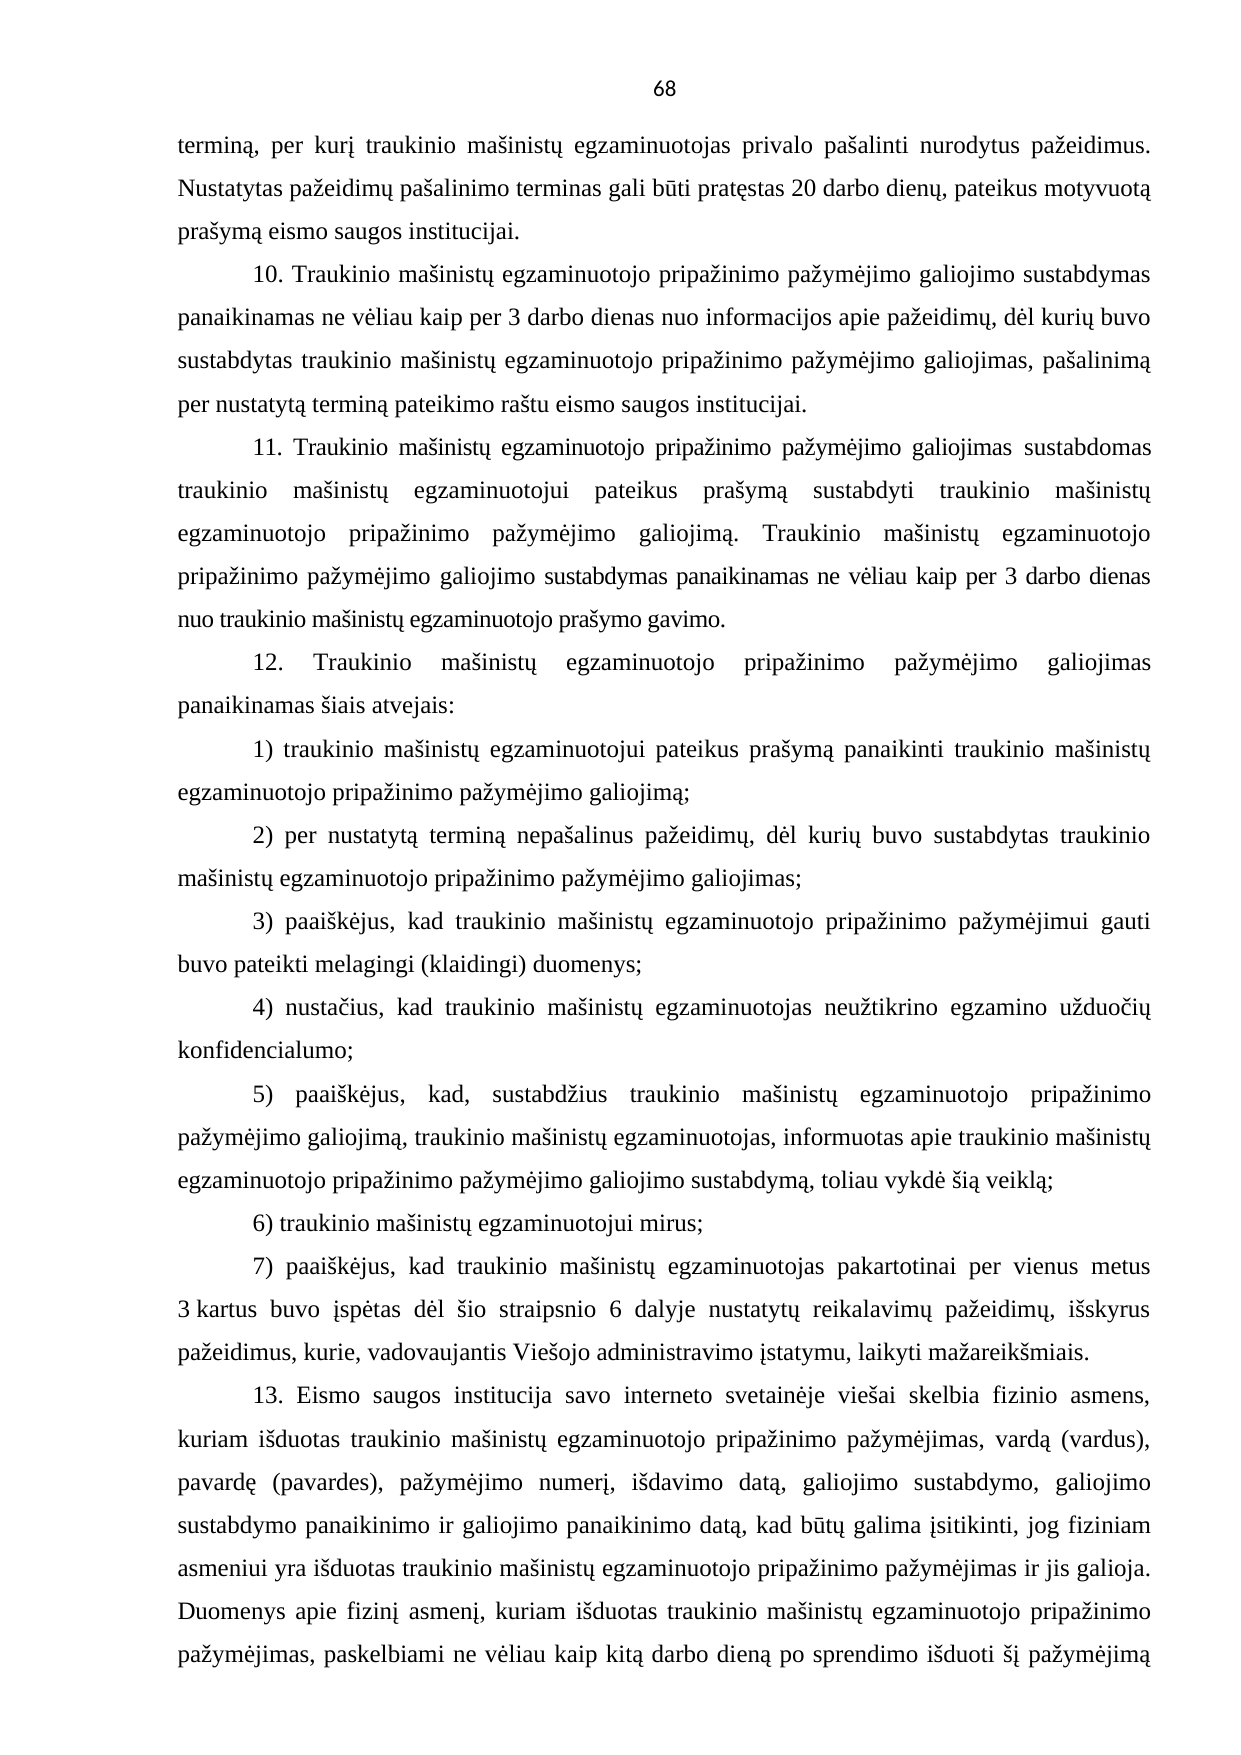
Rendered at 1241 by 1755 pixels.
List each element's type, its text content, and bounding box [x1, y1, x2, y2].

text 1) traukinio mašinistų egzaminuotojui pateikus prašymą panaikinti traukinio mašinistų egzaminuotojo pripažinimo pažymėjimo galiojimą; [177, 734, 1152, 806]
text 10. Traukinio mašinistų egzaminuotojo pripažinimo pažymėjimo galiojimo sustabdymas panaikinamas ne vėliau kaip per 3 darbo dienas nuo informacijos apie pažeidimų, dėl kurių buvo sustabdytas traukinio mašinistų egzaminuotojo pripažinimo pažymėjimo galiojimas, pašalinimą per nustatytą terminą pateikimo raštu eismo saugos institucijai. [177, 259, 1152, 417]
text 11. Traukinio mašinistų egzaminuotojo pripažinimo pažymėjimo galiojimas sustabdomas traukinio mašinistų egzaminuotojui pateikus prašymą sustabdyti traukinio mašinistų egzaminuotojo pripažinimo pažymėjimo galiojimą. Traukinio mašinistų egzaminuotojo pripažinimo pažymėjimo galiojimo sustabdymas panaikinamas ne vėliau kaip per 3 darbo dienas nuo traukinio mašinistų egzaminuotojo prašymo gavimo. [177, 432, 1152, 633]
text 6) traukinio mašinistų egzaminuotojui mirus; [177, 1208, 1152, 1237]
text 3) paaiškėjus, kad traukinio mašinistų egzaminuotojo pripažinimo pažymėjimui gauti buvo pateikti melagingi (klaidingi) duomenys; [177, 906, 1152, 978]
text 13. Eismo saugos institucija savo interneto svetainėje viešai skelbia fizinio asmens, kuriam išduotas traukinio mašinistų egzaminuotojo pripažinimo pažymėjimas, vardą (vardus), pavardę (pavardes), pažymėjimo numerį, išdavimo datą, galiojimo sustabdymo, galiojimo sustabdymo panaikinimo ir galiojimo panaikinimo datą, kad būtų galima įsitikinti, jog fiziniam asmeniui yra išduotas traukinio mašinistų egzaminuotojo pripažinimo pažymėjimas ir jis galioja. Duomenys apie fizinį asmenį, kuriam išduotas traukinio mašinistų egzaminuotojo pripažinimo pažymėjimas, paskelbiami ne vėliau kaip kitą darbo dieną po sprendimo išduoti šį pažymėjimą [177, 1381, 1152, 1668]
text 2) per nustatytą terminą nepašalinus pažeidimų, dėl kurių buvo sustabdytas traukinio mašinistų egzaminuotojo pripažinimo pažymėjimo galiojimas; [177, 820, 1152, 892]
text 5) paaiškėjus, kad, sustabdžius traukinio mašinistų egzaminuotojo pripažinimo pažymėjimo galiojimą, traukinio mašinistų egzaminuotojas, informuotas apie traukinio mašinistų egzaminuotojo pripažinimo pažymėjimo galiojimo sustabdymą, toliau vykdė šią veiklą; [177, 1079, 1152, 1194]
text 12. Traukinio mašinistų egzaminuotojo pripažinimo pažymėjimo galiojimas panaikinamas šiais atvejais: [177, 647, 1152, 719]
text 7) paaiškėjus, kad traukinio mašinistų egzaminuotojas pakartotinai per vienus metus 3 kartus buvo įspėtas dėl šio straipsnio 6 dalyje nustatytų reikalavimų pažeidimų, išskyrus pažeidimus, kurie, vadovaujantis Viešojo administravimo įstatymu, laikyti mažareikšmiais. [177, 1251, 1152, 1366]
text 4) nustačius, kad traukinio mašinistų egzaminuotojas neužtikrino egzamino užduočių konfidencialumo; [177, 992, 1152, 1064]
text terminą, per kurį traukinio mašinistų egzaminuotojas privalo pašalinti nurodytus pažeidimus. Nustatytas pažeidimų pašalinimo terminas gali būti pratęstas 20 darbo dienų, pateikus motyvuotą prašymą eismo saugos institucijai. [177, 130, 1152, 245]
